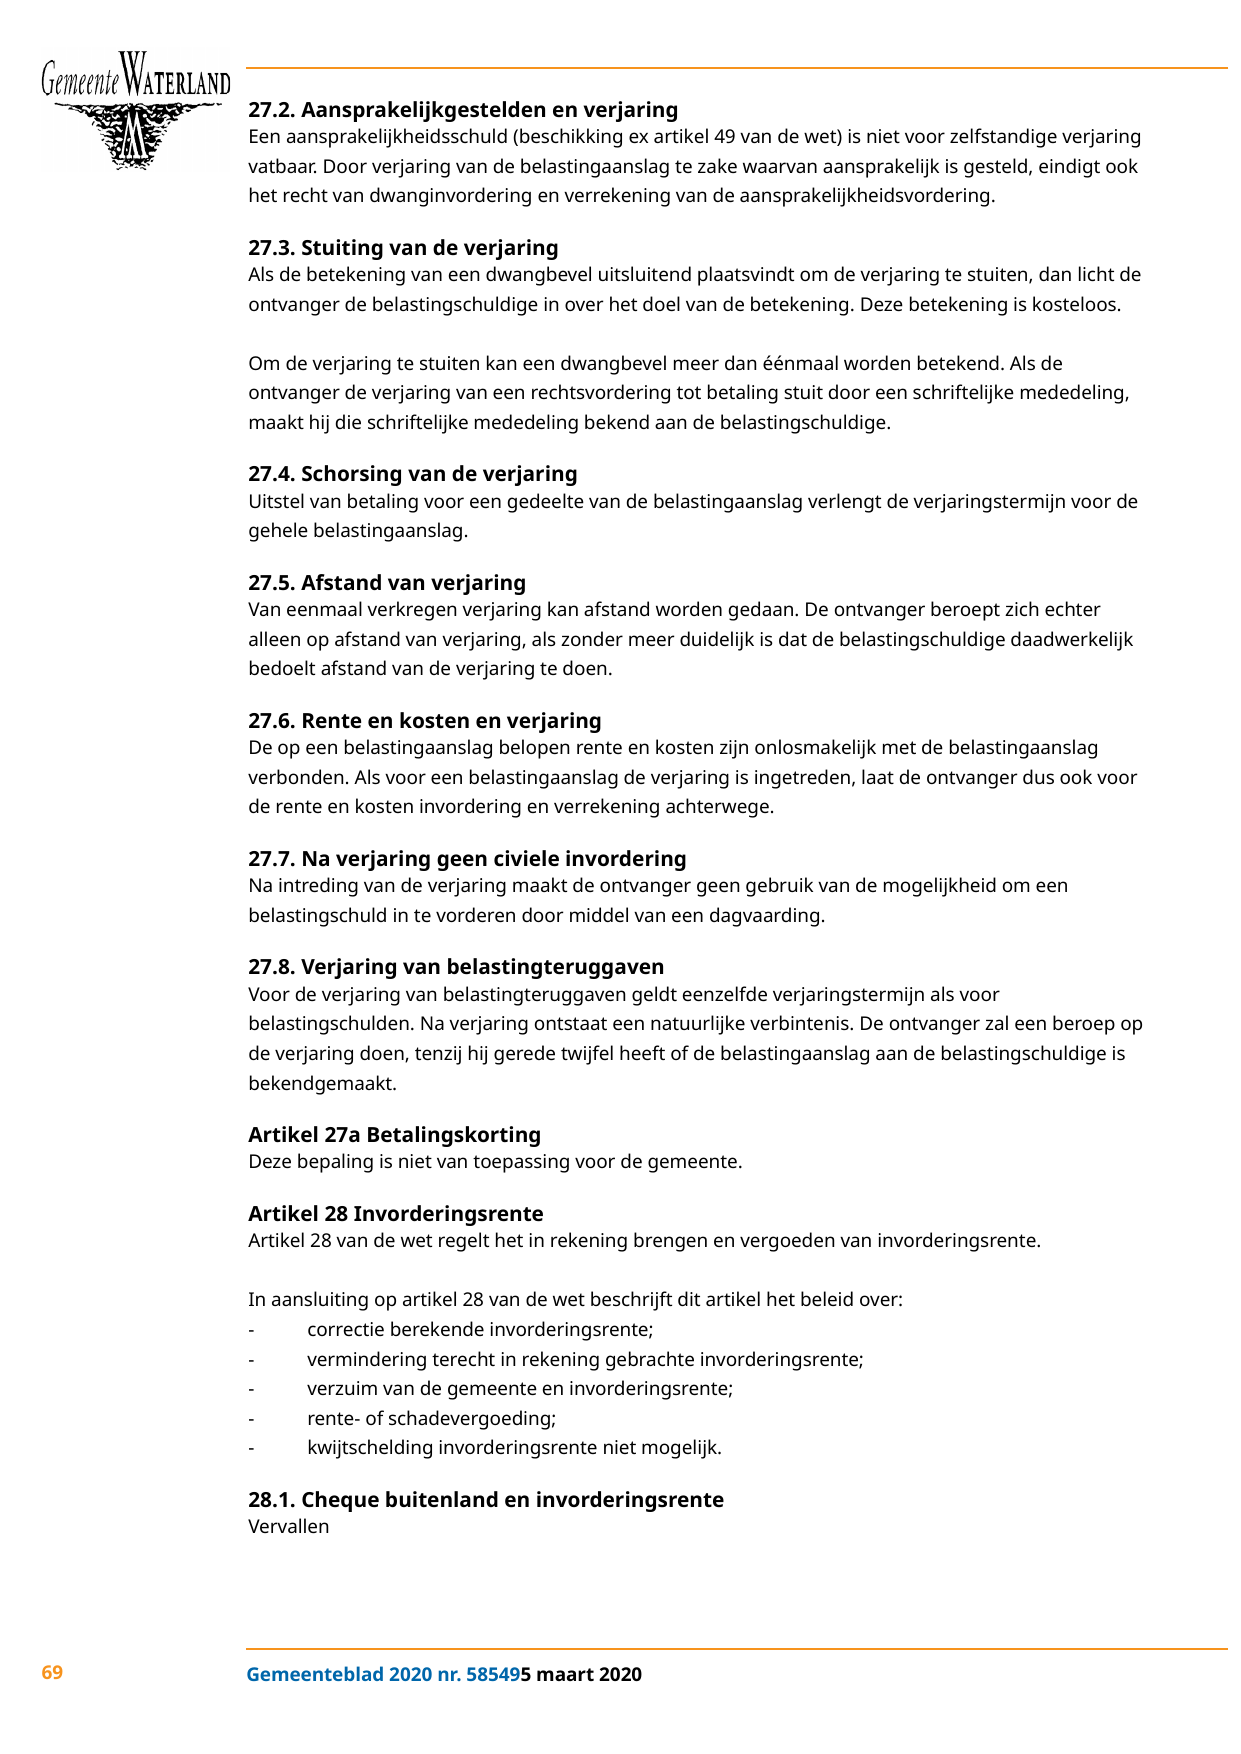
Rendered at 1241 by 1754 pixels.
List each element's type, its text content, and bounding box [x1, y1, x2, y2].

text Als de betekening van een dwangbevel uitsluitend plaatsvindt om de verjaring te stuiten, dan licht de ontvanger de belastingschuldige in over het doel van de betekening. Deze betekening is kosteloos. [248, 261, 1152, 317]
text 27.5. Afstand van verjaring [248, 568, 1152, 596]
text Artikel 27a Betalingskorting [248, 1120, 1152, 1148]
text Van eenmaal verkregen verjaring kan afstand worden gedaan. De ontvanger beroept zich echter alleen op afstand van verjaring, als zonder meer duidelijk is dat de belastingschuldige daadwerkelijk bedoelt afstand van de verjaring te doen. [248, 596, 1152, 681]
text Deze bepaling is niet van toepassing voor de gemeente. [248, 1148, 1152, 1174]
text 27.3. Stuiting van de verjaring [248, 233, 1152, 261]
text Vervallen [248, 1513, 1152, 1539]
text Artikel 28 van de wet regelt het in rekening brengen en vergoeden van invorderingsrente. [248, 1227, 1152, 1253]
text Uitstel van betaling voor een gedeelte van de belastingaanslag verlengt de verjaringstermijn voor de gehele belastingaanslag. [248, 488, 1152, 543]
text Voor de verjaring van belastingteruggaven geldt eenzelfde verjaringstermijn als voor belastingschulden. Na verjaring ontstaat een natuurlijke verbintenis. De ontvanger zal een beroep op de verjaring doen, tenzij hij gerede twijfel heeft of de belastingaanslag aan de belastingschuldige is bekendgemaakt. [248, 981, 1152, 1095]
list kwijtschelding invorderingsrente niet mogelijk. [248, 1434, 1152, 1460]
text De op een belastingaanslag belopen rente en kosten zijn onlosmakelijk met de belastingaanslag verbonden. Als voor een belastingaanslag de verjaring is ingetreden, laat de ontvanger dus ook voor de rente en kosten invordering en verrekening achterwege. [248, 734, 1152, 819]
picture [41, 47, 231, 172]
list correctie berekende invorderingsrente; [248, 1316, 1152, 1342]
text 27.2. Aansprakelijkgestelden en verjaring [248, 95, 1152, 123]
text 27.8. Verjaring van belastingteruggaven [248, 952, 1152, 981]
text Een aansprakelijkheidsschuld (beschikking ex artikel 49 van de wet) is niet voor zelfstandige verjaring vatbaar. Door verjaring van de belastingaanslag te zake waarvan aansprakelijk is gesteld, eindigt ook het recht van dwanginvordering en verrekening van de aansprakelijkheidsvordering. [248, 123, 1152, 208]
text 27.7. Na verjaring geen civiele invordering [248, 844, 1152, 872]
text Om de verjaring te stuiten kan een dwangbevel meer dan éénmaal worden betekend. Als de ontvanger de verjaring van een rechtsvordering tot betaling stuit door een schriftelijke mededeling, maakt hij die schriftelijke mededeling bekend aan de belastingschuldige. [248, 350, 1152, 435]
text 27.6. Rente en kosten en verjaring [248, 706, 1152, 734]
list verzuim van de gemeente en invorderingsrente; [248, 1375, 1152, 1401]
text In aansluiting op artikel 28 van de wet beschrijft dit artikel het beleid over: [248, 1287, 1152, 1312]
text 28.1. Cheque buitenland en invorderingsrente [248, 1485, 1152, 1513]
list rente- of schadevergoeding; [248, 1405, 1152, 1431]
text Artikel 28 Invorderingsrente [248, 1199, 1152, 1227]
text 27.4. Schorsing van de verjaring [248, 459, 1152, 488]
text Na intreding van de verjaring maakt de ontvanger geen gebruik van de mogelijkheid om een belastingschuld in te vorderen door middel van een dagvaarding. [248, 872, 1152, 928]
list vermindering terecht in rekening gebrachte invorderingsrente; [248, 1346, 1152, 1371]
